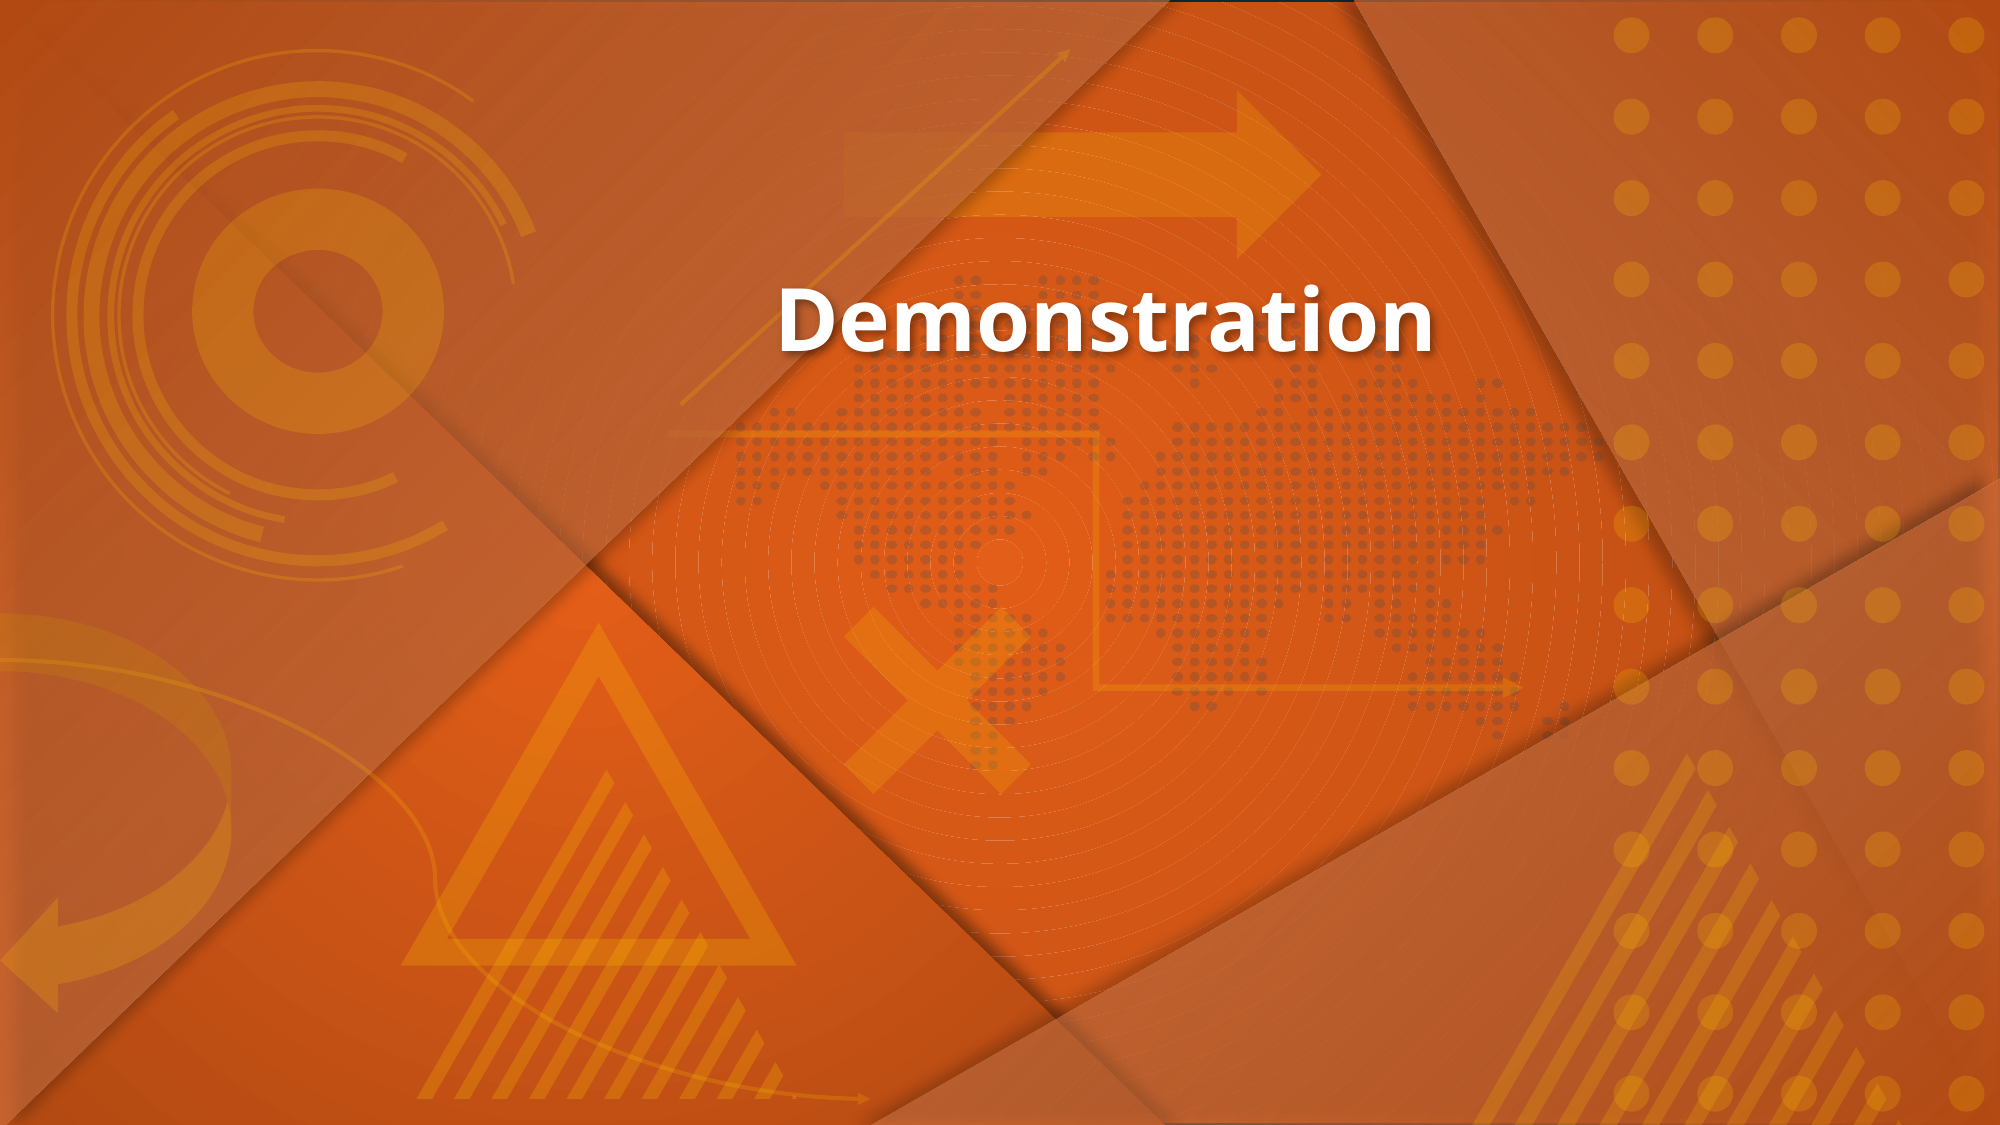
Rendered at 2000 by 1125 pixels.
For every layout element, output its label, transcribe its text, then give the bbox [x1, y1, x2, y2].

text_box Demonstration [524, 256, 1687, 377]
text_box [0, 0, 2000, 1125]
